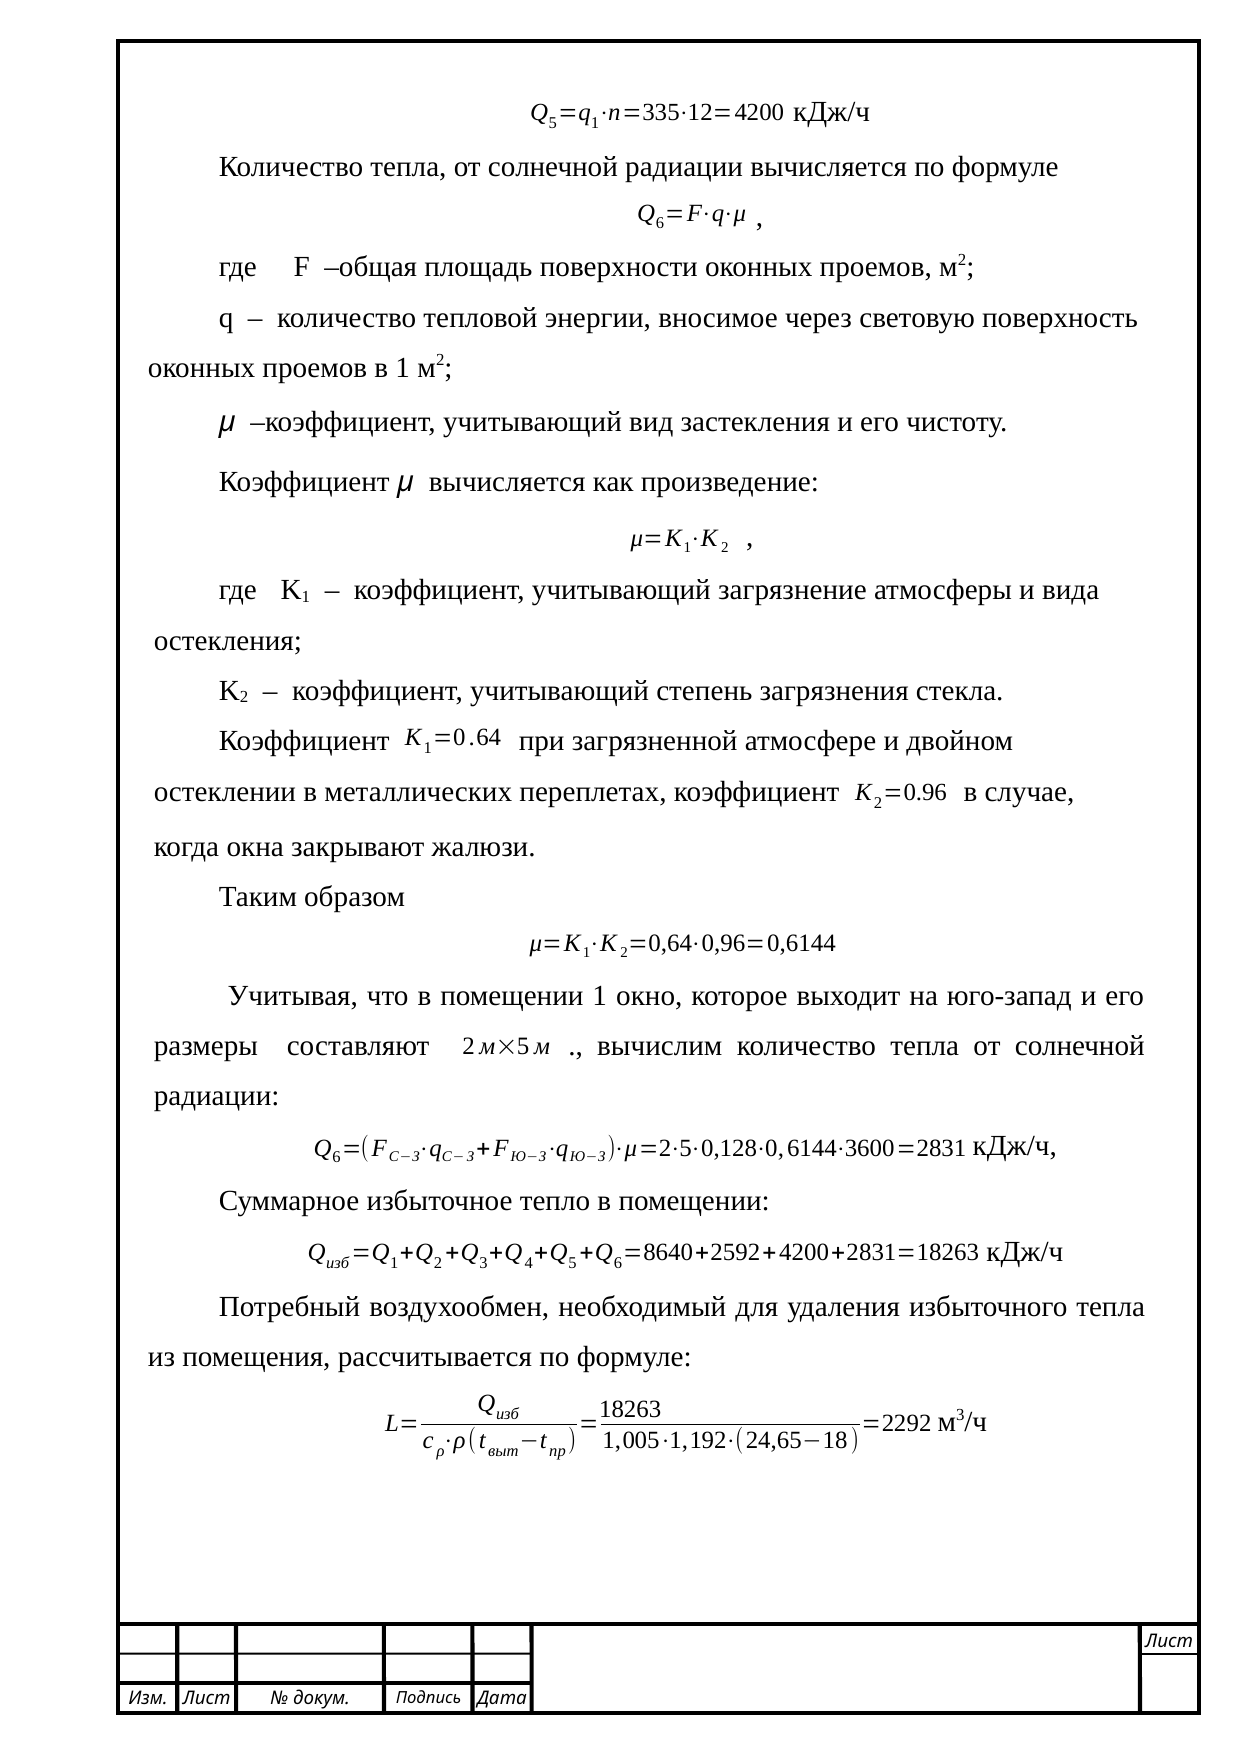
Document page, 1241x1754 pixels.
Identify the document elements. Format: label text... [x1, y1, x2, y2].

text K2 – коэффициент, учитывающий степень загрязнения стекла. [153, 673, 1146, 707]
text μ –коэффициент, учитывающий вид застекления и его чистоту. [148, 400, 1146, 440]
text Коэффициент при загрязненной атмосфере и двойном остеклении в металлических переплетах, коэффициент в случае, когда окна закрывают жалюзи. [153, 723, 1146, 862]
text Количество тепла, от солнечной радиации вычисляется по формуле [148, 149, 1175, 182]
text кДж/ч [153, 1234, 1146, 1272]
text м3/ч [148, 1389, 1146, 1460]
text Коэффициент μ вычисляется как произведение: [148, 460, 1146, 499]
text где K1 – коэффициент, учитывающий загрязнение атмосферы и вида остекления; [153, 572, 1146, 656]
text кДж/ч [120, 94, 1146, 132]
text Потребный воздухообмен, необходимый для удаления избыточного тепла из помещения, рассчитывается по формуле: [148, 1289, 1146, 1373]
text , [148, 519, 1146, 556]
text кДж/ч, [153, 1128, 1146, 1167]
text где F –общая площадь поверхности оконных проемов, м2; [148, 249, 1146, 283]
text , [148, 199, 1175, 233]
text Суммарное избыточное тепло в помещении: [153, 1183, 1146, 1217]
text Учитывая, что в помещении 1 окно, которое выходит на юго-запад и его размеры составляют ., вычислим количество тепла от солнечной радиации: [153, 978, 1146, 1112]
text q – количество тепловой энергии, вносимое через световую поверхность оконных проемов в 1 м2; [148, 300, 1146, 383]
text Таким образом [153, 879, 1146, 913]
